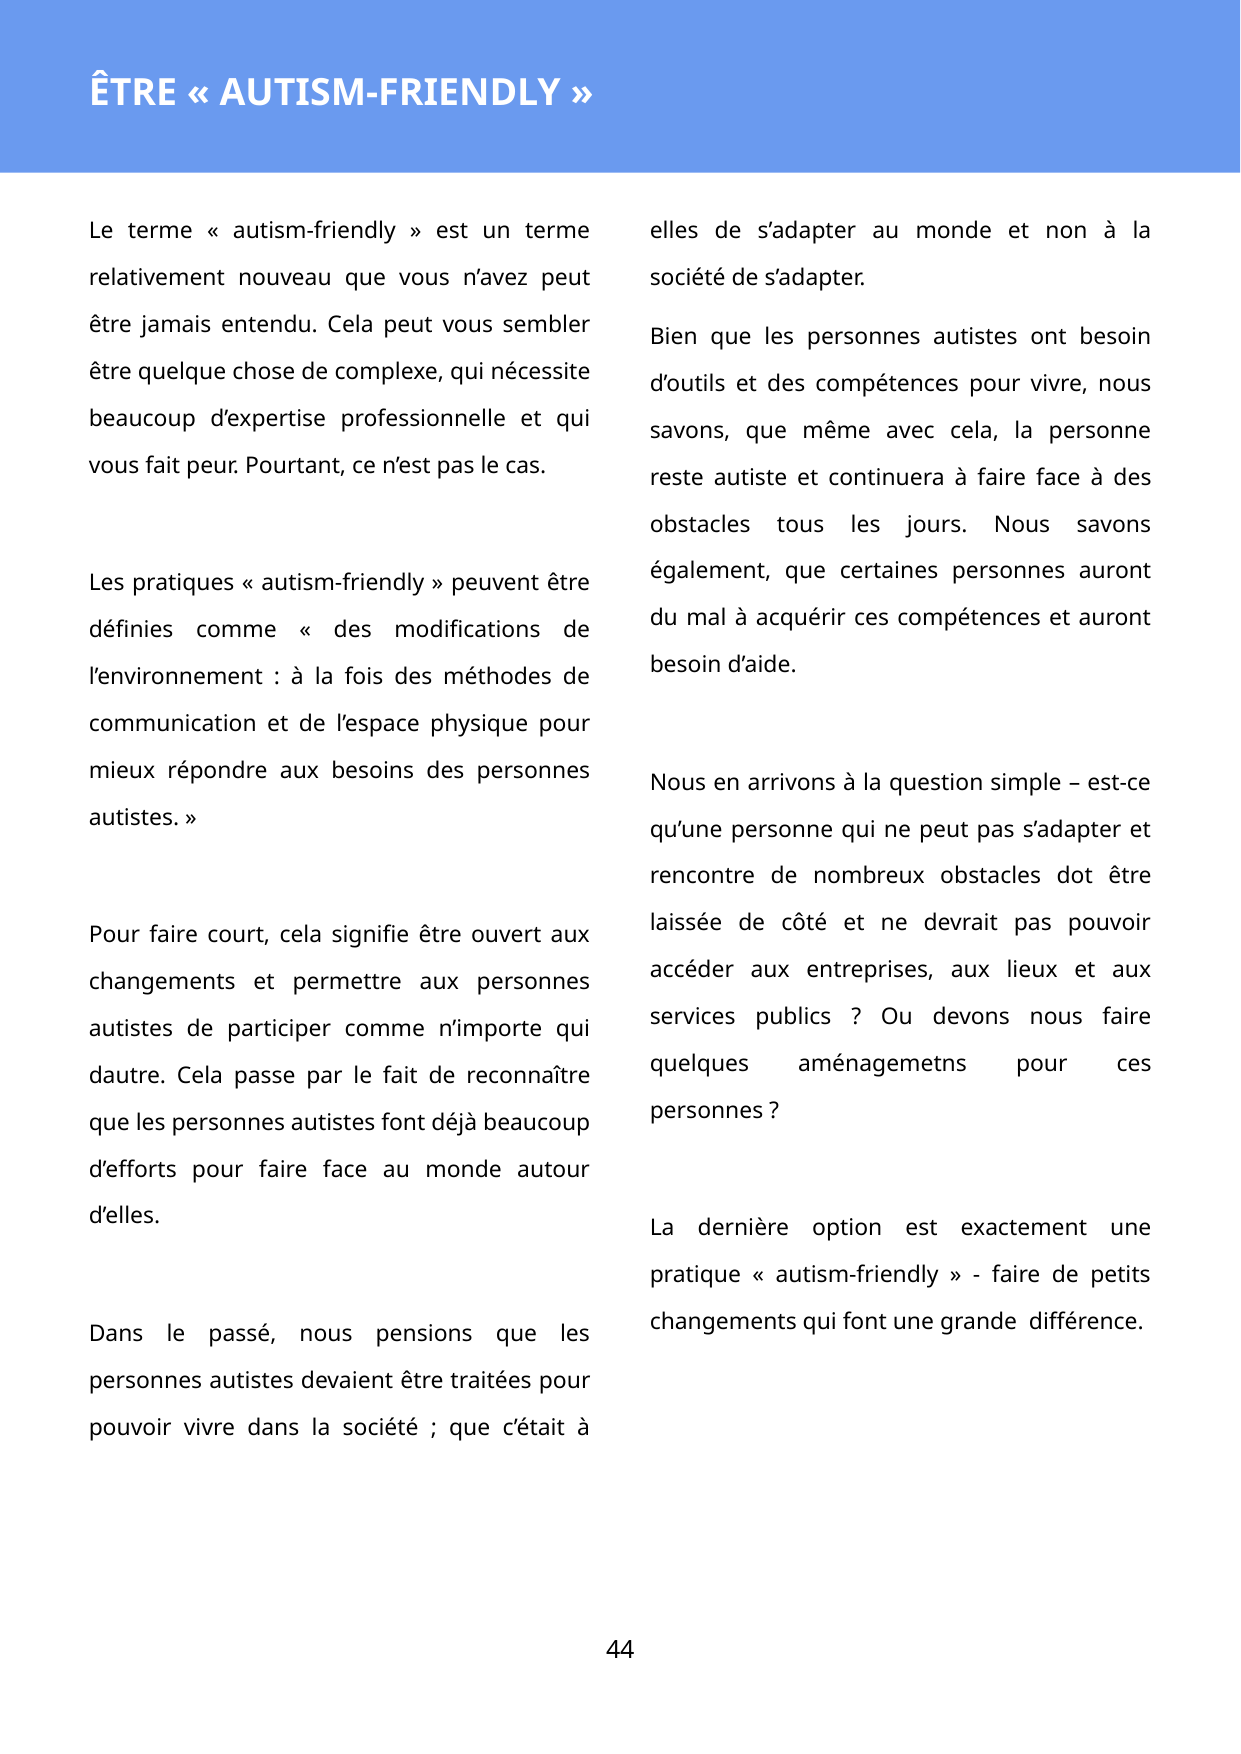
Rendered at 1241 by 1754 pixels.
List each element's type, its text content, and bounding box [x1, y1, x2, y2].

text Les pratiques « autism-friendly » peuvent être définies comme « des modifications de l’environnement : à la fois des méthodes de communication et de l’espace physique pour mieux répondre aux besoins des personnes autistes. » [88, 566, 591, 832]
text Nous en arrivons à la question simple – est-ce qu’une personne qui ne peut pas s’adapter et rencontre de nombreux obstacles dot être laissée de côté et ne devrait pas pouvoir accéder aux entreprises, aux lieux et aux services publics ? Ou devons nous faire quelques aménagemetns pour ces personnes ? [649, 766, 1152, 1125]
text Bien que les personnes autistes ont besoin d’outils et des compétences pour vivre, nous savons, que même avec cela, la personne reste autiste et continuera à faire face à des obstacles tous les jours. Nous savons également, que certaines personnes auront du mal à acquérir ces compétences et auront besoin d’aide. [649, 320, 1152, 679]
text elles de s’adapter au monde et non à la société de s’adapter. [649, 214, 1152, 292]
text La dernière option est exactement une pratique « autism-friendly » - faire de petits changements qui font une grande différence. [649, 1211, 1152, 1336]
text Pour faire court, cela signifie être ouvert aux changements et permettre aux personnes autistes de participer comme n’importe qui dautre. Cela passe par le fait de reconnaître que les personnes autistes font déjà beaucoup d’efforts pour faire face au monde autour d’elles. [88, 918, 591, 1231]
text Dans le passé, nous pensions que les personnes autistes devaient être traitées pour pouvoir vivre dans la société ; que c’était à [88, 1317, 591, 1442]
text Le terme « autism-friendly » est un terme relativement nouveau que vous n’avez peut être jamais entendu. Cela peut vous sembler être quelque chose de complexe, qui nécessite beaucoup d’expertise professionnelle et qui vous fait peur. Pourtant, ce n’est pas le cas. [88, 214, 591, 480]
